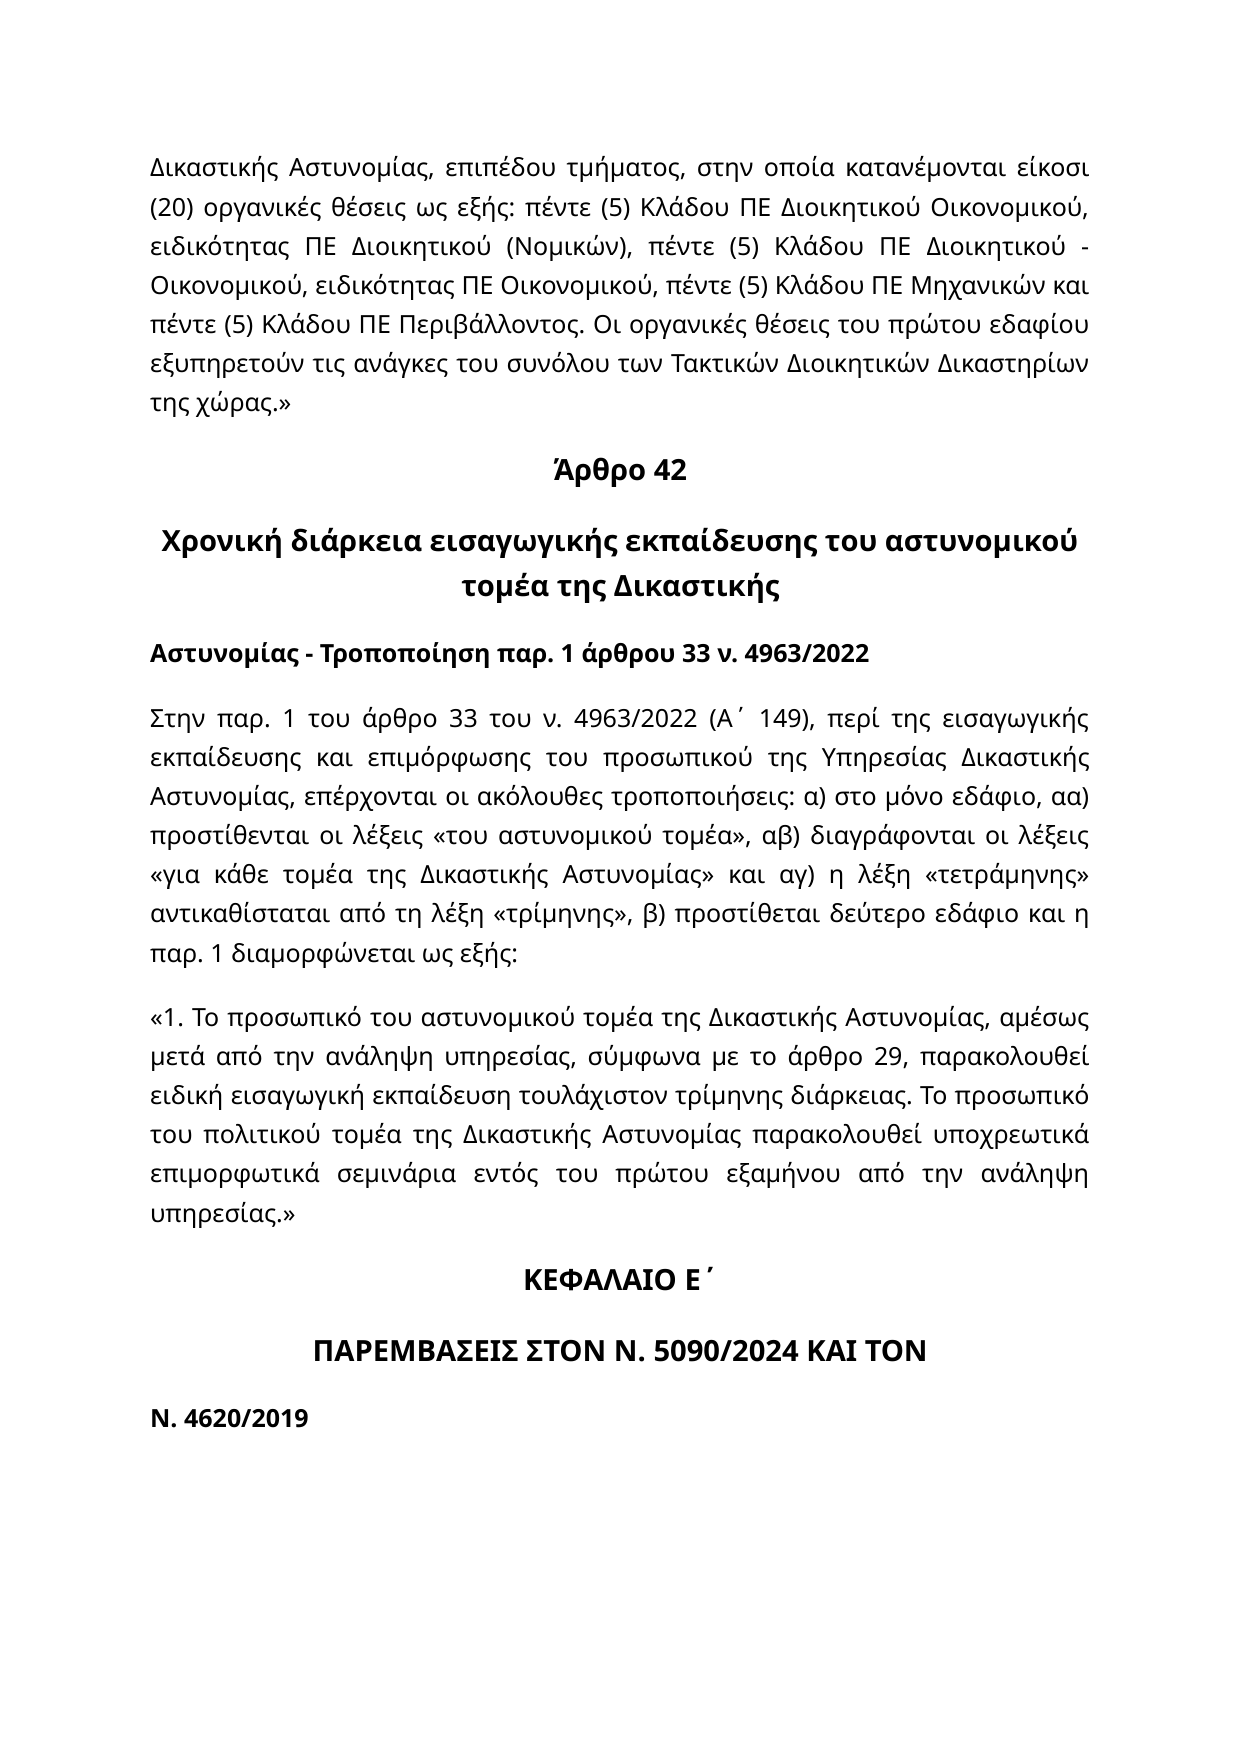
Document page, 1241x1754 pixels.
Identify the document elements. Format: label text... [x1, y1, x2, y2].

subtitle ΚΕΦΑΛΑΙΟ Ε΄ [150, 1259, 1090, 1299]
text Δικαστικής Αστυνομίας, επιπέδου τμήματος, στην οποία κατανέμονται είκοσι (20) οργανικές θέσεις ως εξής: πέντε (5) Κλάδου ΠΕ Διοικητικού Οικονομικού, ειδικότητας ΠΕ Διοικητικού (Νομικών), πέντε (5) Κλάδου ΠΕ Διοικητικού - Οικονομικού, ειδικότητας ΠΕ Οικονομικού, πέντε (5) Κλάδου ΠΕ Μηχανικών και πέντε (5) Κλάδου ΠΕ Περιβάλλοντος. Οι οργανικές θέσεις του πρώτου εδαφίου εξυπηρετούν τις ανάγκες του συνόλου των Τακτικών Διοικητικών Δικαστηρίων της χώρας.» [150, 150, 1090, 419]
text Αστυνομίας - Τροποποίηση παρ. 1 άρθρου 33 ν. 4963/2022 [150, 636, 1090, 670]
text Στην παρ. 1 του άρθρο 33 του ν. 4963/2022 (A΄ 149), περί της εισαγωγικής εκπαίδευσης και επιμόρφωσης του προσωπικού της Υπηρεσίας Δικαστικής Αστυνομίας, επέρχονται οι ακόλουθες τροποποιήσεις: α) στο μόνο εδάφιο, αα) προστίθενται οι λέξεις «του αστυνομικού τομέα», αβ) διαγράφονται οι λέξεις «για κάθε τομέα της Δικαστικής Αστυνομίας» και αγ) η λέξη «τετράμηνης» αντικαθίσταται από τη λέξη «τρίμηνης», β) προστίθεται δεύτερο εδάφιο και η παρ. 1 διαμορφώνεται ως εξής: [150, 700, 1090, 969]
subtitle Άρθρο 42 [150, 449, 1090, 489]
subtitle ΠΑΡΕΜΒΑΣΕΙΣ ΣΤΟΝ Ν. 5090/2024 ΚΑΙ ΤΟΝ [150, 1330, 1090, 1370]
text Ν. 4620/2019 [150, 1401, 1090, 1435]
subtitle Χρονική διάρκεια εισαγωγικής εκπαίδευσης του αστυνομικού τομέα της Δικαστικής [150, 520, 1090, 605]
text «1. Το προσωπικό του αστυνομικού τομέα της Δικαστικής Αστυνομίας, αμέσως μετά από την ανάληψη υπηρεσίας, σύμφωνα με το άρθρο 29, παρακολουθεί ειδική εισαγωγική εκπαίδευση τουλάχιστον τρίμηνης διάρκειας. Το προσωπικό του πολιτικού τομέα της Δικαστικής Αστυνομίας παρακολουθεί υποχρεωτικά επιμορφωτικά σεμινάρια εντός του πρώτου εξαμήνου από την ανάληψη υπηρεσίας.» [150, 999, 1090, 1229]
